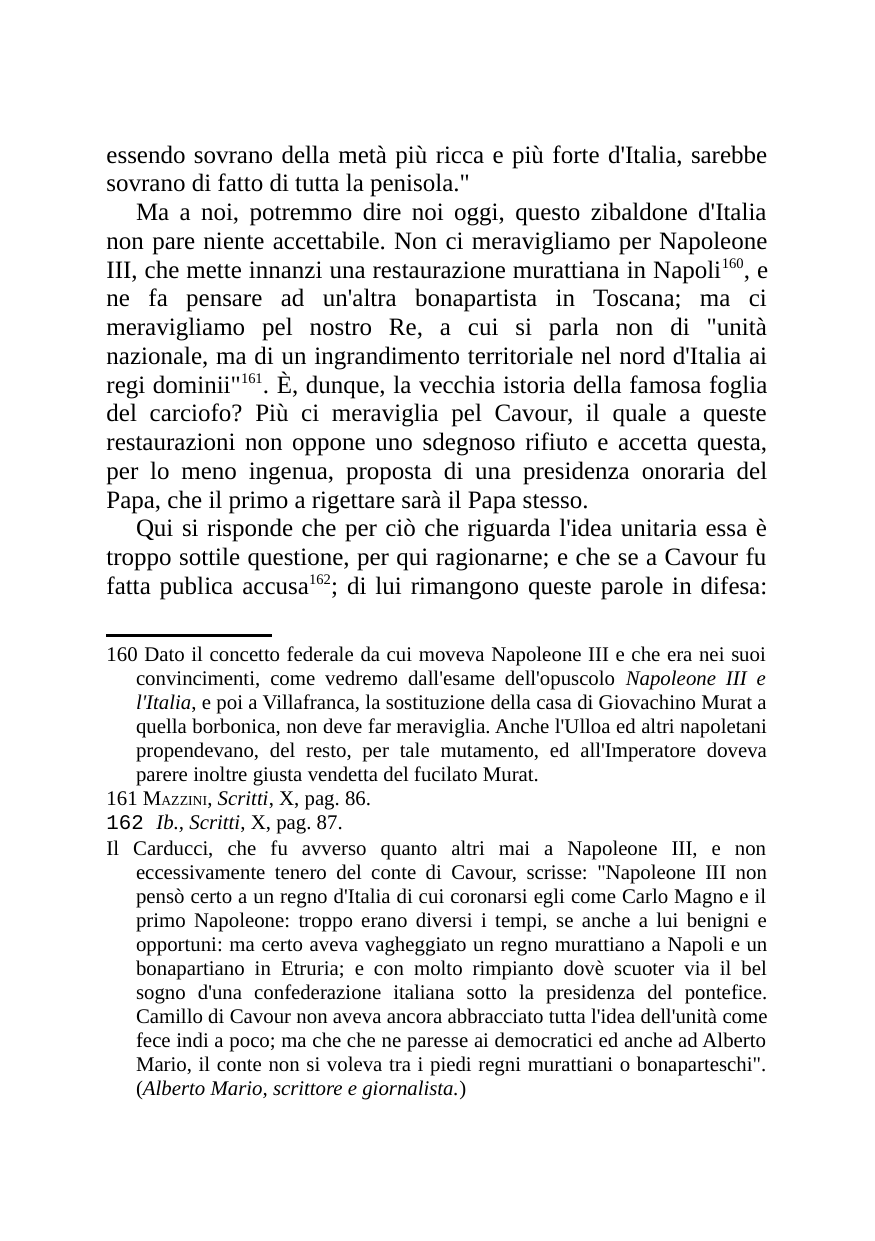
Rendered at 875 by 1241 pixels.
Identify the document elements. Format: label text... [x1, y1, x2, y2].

text Qui si risponde che per ciò che riguarda l'idea unitaria essa è troppo sottile questione, per qui ragionarne; e che se a Cavour fu fatta publica accusa; di lui rimangono queste parole in difesa: [106, 513, 768, 600]
text essendo sovrano della metà più ricca e più forte d'Italia, sarebbe sovrano di fatto di tutta la penisola." [106, 140, 768, 197]
text Il Carducci, che fu avverso quanto altri mai a Napoleone III, e non eccessivamente tenero del conte di Cavour, scrisse: "Napoleone III non pensò certo a un regno d'Italia di cui coronarsi egli come Carlo Magno e il primo Napoleone: troppo erano diversi i tempi, se anche a lui benigni e opportuni: ma certo aveva vagheggiato un regno murattiano a Napoli e un bonapartiano in Etruria; e con molto rimpianto dovè scuoter via il bel sogno d'una confederazione italiana sotto la presidenza del pontefice. Camillo di Cavour non aveva ancora abbracciato tutta l'idea dell'unità come fece indi a poco; ma che che ne paresse ai democratici ed anche ad Alberto Mario, il conte non si voleva tra i piedi regni murattiani o bonaparteschi". (Alberto Mario, scrittore e giornalista.) [106, 836, 768, 1100]
text Dato il concetto federale da cui moveva Napoleone III e che era nei suoi convincimenti, come vedremo dall'esame dell'opuscolo Napoleone III e l'Italia, e poi a Villafranca, la sostituzione della casa di Giovachino Murat a quella borbonica, non deve far meraviglia. Anche l'Ulloa ed altri napoletani propendevano, del resto, per tale mutamento, ed all'Imperatore doveva parere inoltre giusta vendetta del fucilato Murat. [106, 642, 768, 786]
text Ma a noi, potremmo dire noi oggi, questo zibaldone d'Italia non pare niente accettabile. Non ci meravigliamo per Napoleone III, che mette innanzi una restaurazione murattiana in Napoli, e ne fa pensare ad un'altra bonapartista in Toscana; ma ci meravigliamo pel nostro Re, a cui si parla non di "unità nazionale, ma di un ingrandimento territoriale nel nord d'Italia ai regi dominii". È, dunque, la vecchia istoria della famosa foglia del carciofo? Più ci meraviglia pel Cavour, il quale a queste restaurazioni non oppone uno sdegnoso rifiuto e accetta questa, per lo meno ingenua, proposta di una presidenza onoraria del Papa, che il primo a rigettare sarà il Papa stesso. [106, 197, 768, 513]
text Mazzini, Scritti, X, pag. 86. [106, 786, 768, 810]
text Ib., Scritti, X, pag. 87. [106, 810, 768, 836]
